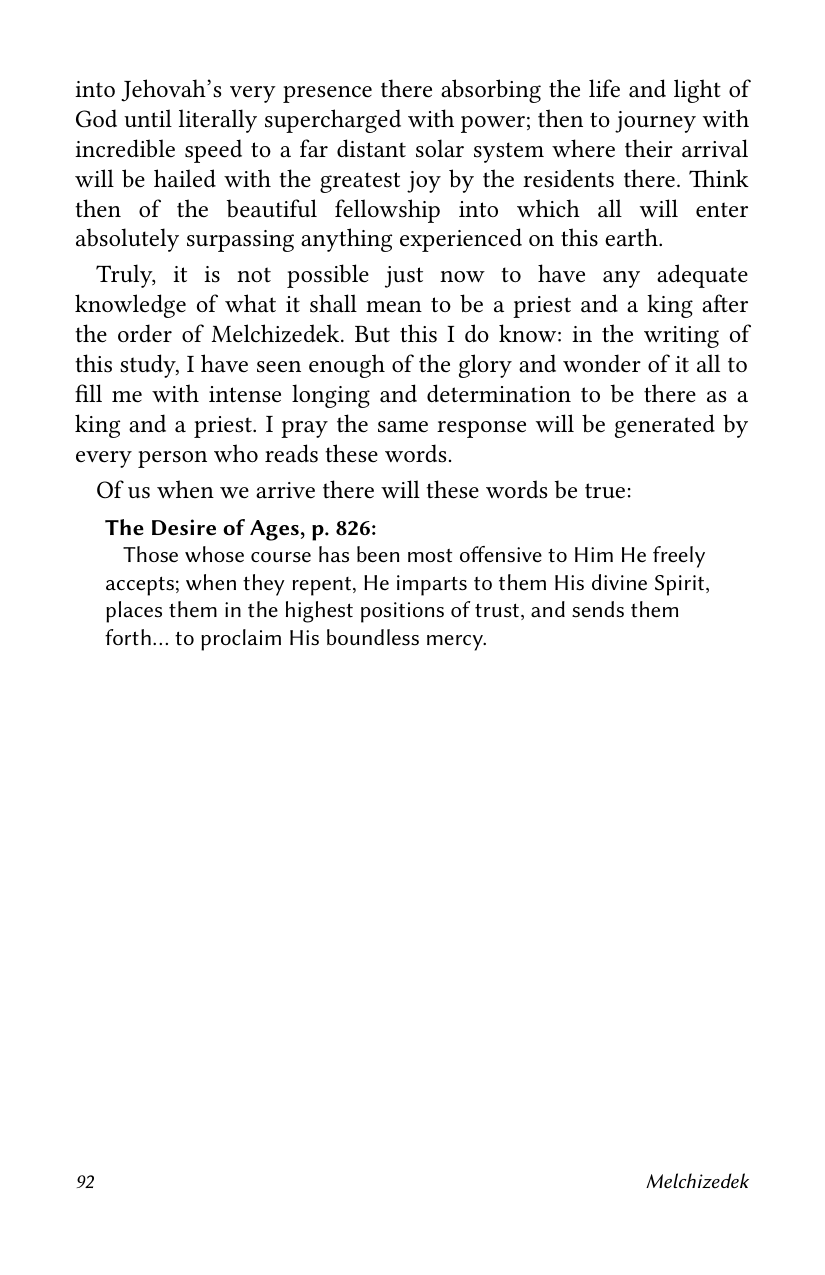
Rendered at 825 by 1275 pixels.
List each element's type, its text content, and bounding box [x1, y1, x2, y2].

text Truly, it is not possible just now to have any adequate knowledge of what it shall mean to be a priest and a king after the order of Melchizedek. But this I do know: in the writing of this study, I have seen enough of the glory and wonder of it all to fill me with intense longing and determination to be there as a king and a priest. I pray the same response will be generated by every person who reads these words. [75, 260, 750, 468]
text into Jehovah’s very presence there absorbing the life and light of God until literally supercharged with power; then to journey with incredible speed to a far distant solar system where their arrival will be hailed with the greatest joy by the residents there. Think then of the beautiful fellowship into which all will enter absolutely surpassing anything experienced on this earth. [75, 75, 750, 253]
text Of us when we arrive there will these words be true: [75, 476, 750, 504]
text The Desire of Ages, p. 826: [105, 514, 750, 541]
text Those whose course has been most offensive to Him He freely accepts; when they repent, He imparts to them His divine Spirit, places them in the highest positions of trust, and sends them forth... to proclaim His boundless mercy. [105, 542, 720, 651]
